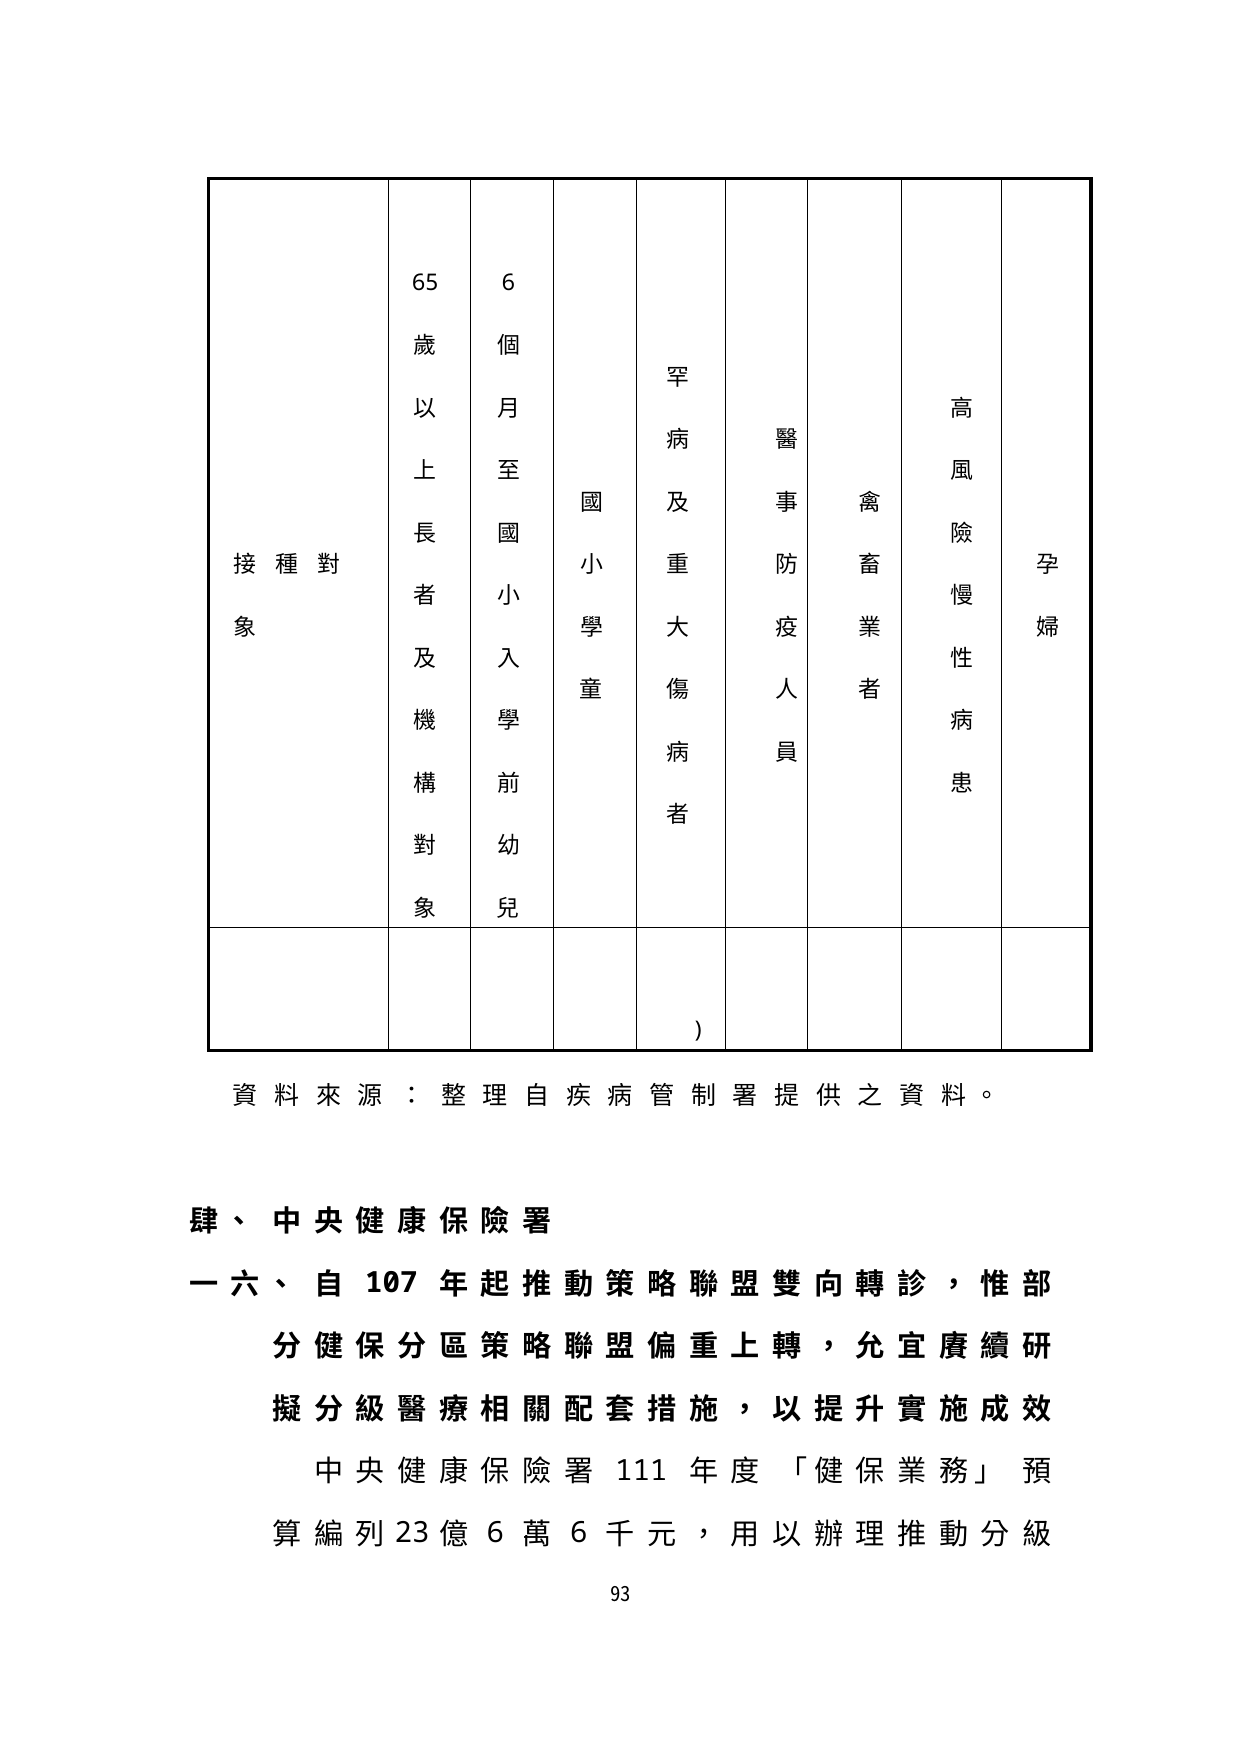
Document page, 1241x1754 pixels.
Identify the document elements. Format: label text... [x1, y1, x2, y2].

table_header 高風險慢性病患 [902, 180, 1001, 927]
table_header 罕病及重大傷病者 [637, 180, 725, 927]
table_header 孕婦 [1002, 180, 1089, 927]
table_header 禽畜業者 [808, 180, 901, 927]
table_header 醫事防疫人員 [726, 180, 807, 927]
table_header 國小學童 [554, 180, 636, 927]
table_cell [1002, 928, 1089, 1049]
table_cell [389, 928, 470, 1049]
table_cell [726, 928, 807, 1049]
table_cell [471, 928, 553, 1049]
table_cell [554, 928, 636, 1049]
table_header 6個月至國小入學前幼兒 [471, 180, 553, 927]
text 資料來源：整理自疾病管制署提供之資料。 [183, 1052, 1058, 1115]
text 中央健康保險署111年度「健保業務」預算編列23億6萬6千元，用以辦理推動分級 [242, 1427, 1058, 1552]
table_cell [808, 928, 901, 1049]
table_cell ) [637, 928, 725, 1049]
table_header 接種對象 [210, 180, 388, 927]
table_cell [210, 928, 388, 1049]
table_header 65歲以上長者及機構對象 [389, 180, 470, 927]
text 肆、中央健康保險署 [183, 1177, 1058, 1240]
table_cell [902, 928, 1001, 1049]
text 一六、自107年起推動策略聯盟雙向轉診，惟部分健保分區策略聯盟偏重上轉，允宜賡續研擬分級醫療相關配套措施，以提升實施成效 [183, 1240, 1058, 1427]
